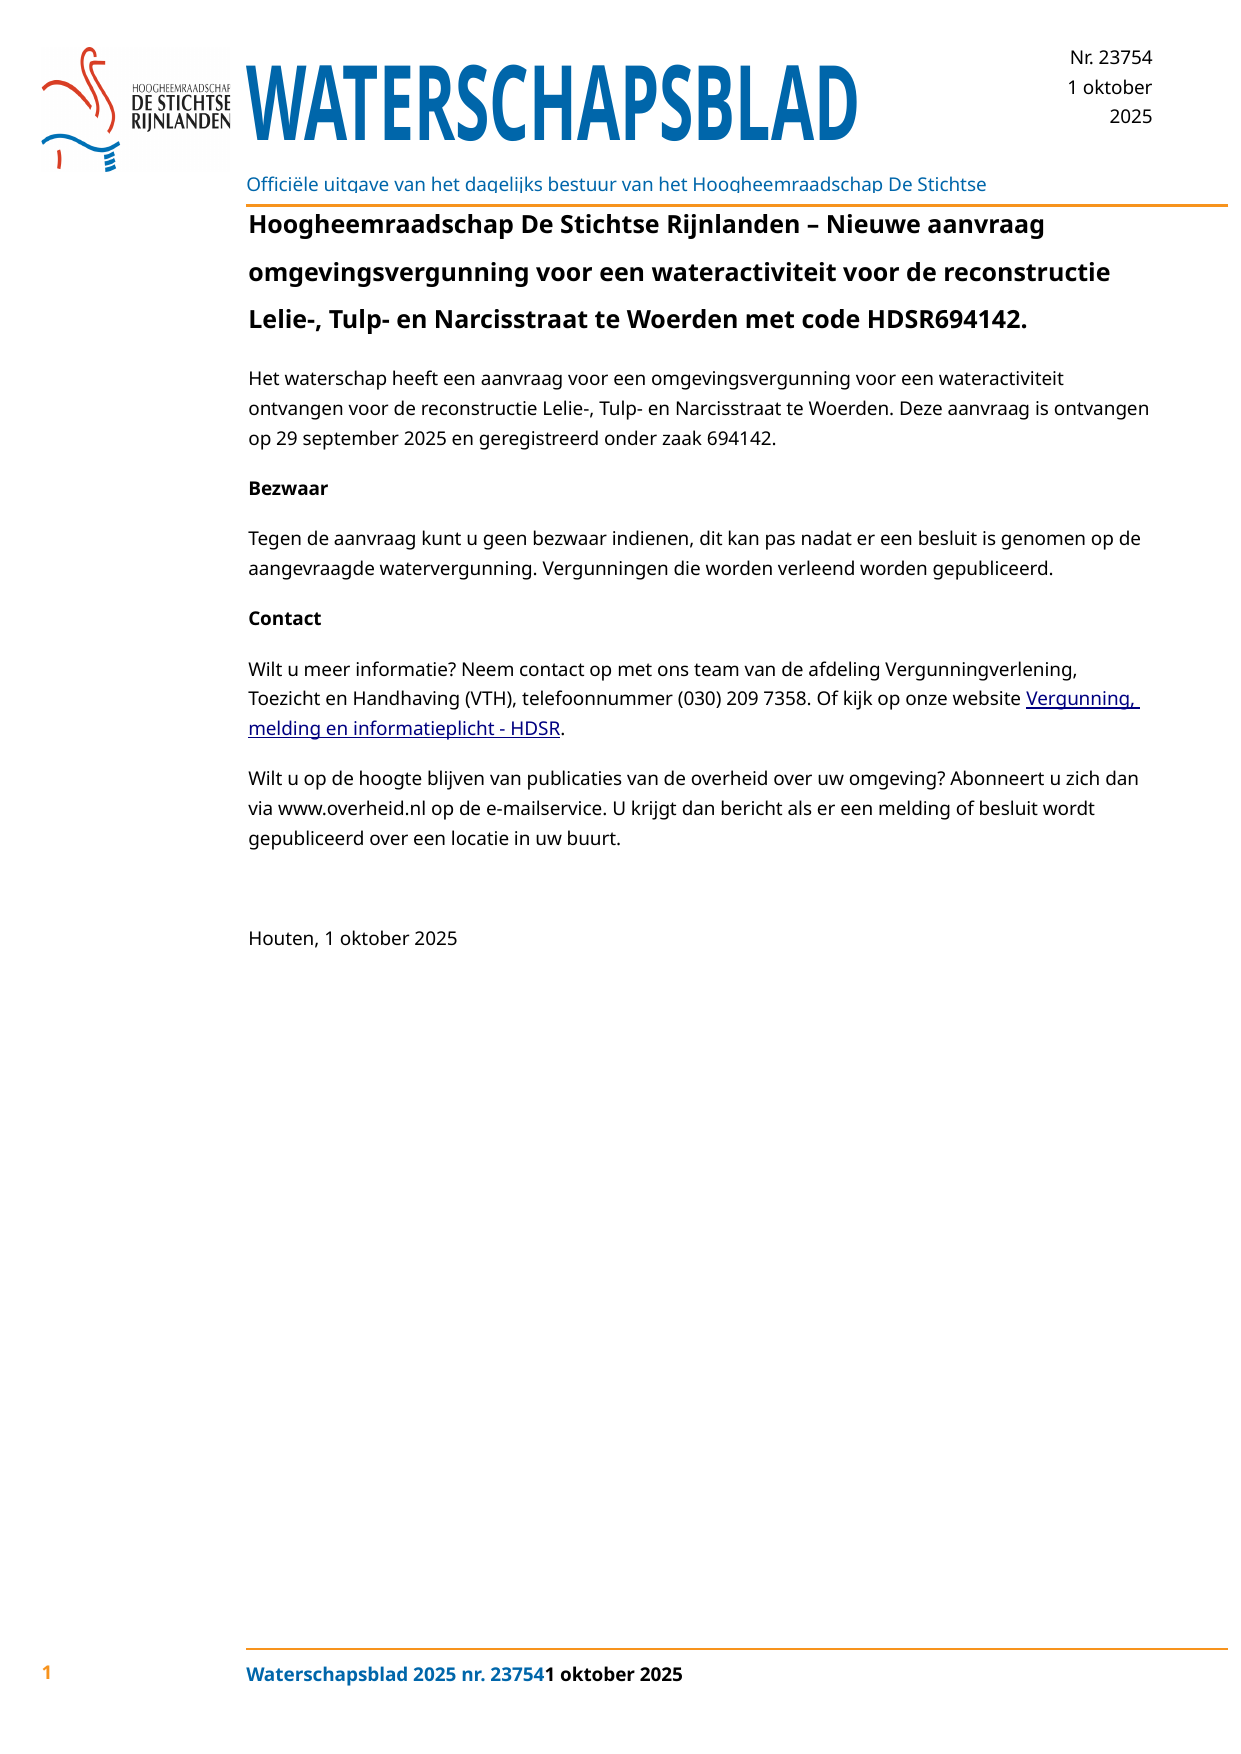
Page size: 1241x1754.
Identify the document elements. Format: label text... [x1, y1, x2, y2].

text Wilt u meer informatie? Neem contact op met ons team van de afdeling Vergunningverlening, Toezicht en Handhaving (VTH), telefoonnummer (030) 209 7358. Of kijk op onze website Vergunning, melding en informatieplicht - HDSR. [248, 656, 1152, 741]
picture [41, 47, 231, 172]
text Wilt u op de hoogte blijven van publicaties van de overheid over uw omgeving? Abonneert u zich dan via www.overheid.nl op de e-mailservice. U krijgt dan bericht als er een melding of besluit wordt gepubliceerd over een locatie in uw buurt. [248, 766, 1152, 850]
text Tegen de aanvraag kunt u geen bezwaar indienen, dit kan pas nadat er een besluit is genomen op de aangevraagde watervergunning. Vergunningen die worden verleend worden gepubliceerd. [248, 526, 1152, 581]
text Bezwaar [248, 475, 1152, 501]
text Houten, 1 oktober 2025 [248, 926, 1152, 951]
text Contact [248, 606, 1152, 631]
text Het waterschap heeft een aanvraag voor een omgevingsvergunning voor een wateractiviteit ontvangen voor de reconstructie Lelie-, Tulp- en Narcisstraat te Woerden. Deze aanvraag is ontvangen op 29 september 2025 en geregistreerd onder zaak 694142. [248, 366, 1152, 450]
text Hoogheemraadschap De Stichtse Rijnlanden – Nieuwe aanvraag omgevingsvergunning voor een wateractiviteit voor de reconstructie Lelie-, Tulp- en Narcisstraat te Woerden met code HDSR694142. [248, 207, 1152, 336]
